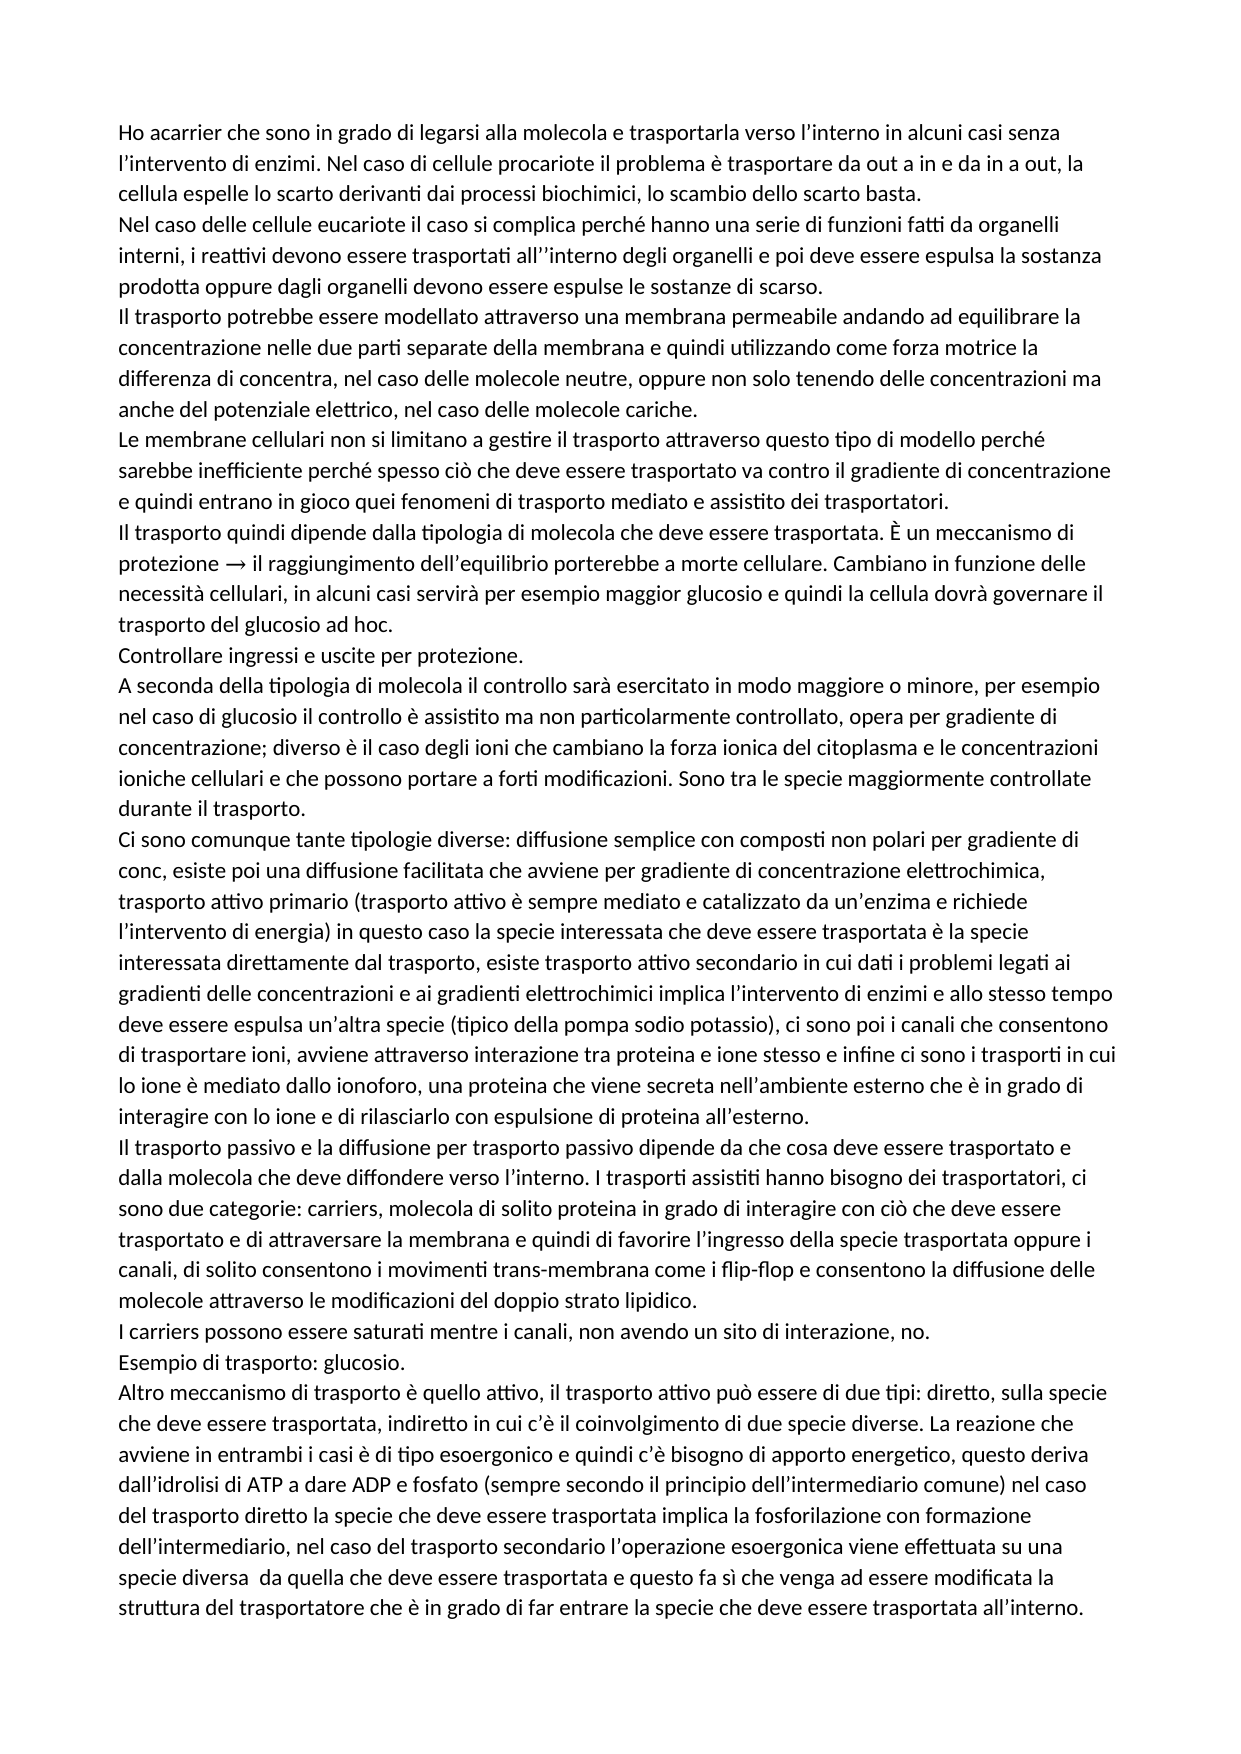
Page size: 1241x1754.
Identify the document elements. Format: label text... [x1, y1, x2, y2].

text Ci sono comunque tante tipologie diverse: diffusione semplice con composti non polari per gradiente di conc, esiste poi una diffusione facilitata che avviene per gradiente di concentrazione elettrochimica, trasporto attivo primario (trasporto attivo è sempre mediato e catalizzato da un’enzima e richiede l’intervento di energia) in questo caso la specie interessata che deve essere trasportata è la specie interessata direttamente dal trasporto, esiste trasporto attivo secondario in cui dati i problemi legati ai gradienti delle concentrazioni e ai gradienti elettrochimici implica l’intervento di enzimi e allo stesso tempo deve essere espulsa un’altra specie (tipico della pompa sodio potassio), ci sono poi i canali che consentono di trasportare ioni, avviene attraverso interazione tra proteina e ione stesso e infine ci sono i trasporti in cui lo ione è mediato dallo ionoforo, una proteina che viene secreta nell’ambiente esterno che è in grado di interagire con lo ione e di rilasciarlo con espulsione di proteina all’esterno. Il trasporto passivo e la diffusione per trasporto passivo dipende da che cosa deve essere trasportato e dalla molecola che deve diffondere verso l’interno. I trasporti assistiti hanno bisogno dei trasportatori, ci sono due categorie: carriers, molecola di solito proteina in grado di interagire con ciò che deve essere trasportato e di attraversare la membrana e quindi di favorire l’ingresso della specie trasportata oppure i canali, di solito consentono i movimenti trans-membrana come i flip-flop e consentono la diffusione delle molecole attraverso le modificazioni del doppio strato lipidico. [118, 825, 1122, 1314]
text I carriers possono essere saturati mentre i canali, non avendo un sito di interazione, no. Esempio di trasporto: glucosio. Altro meccanismo di trasporto è quello attivo, il trasporto attivo può essere di due tipi: diretto, sulla specie che deve essere trasportata, indiretto in cui c’è il coinvolgimento di due specie diverse. La reazione che avviene in entrambi i casi è di tipo esoergonico e quindi c’è bisogno di apporto energetico, questo deriva dall’idrolisi di ATP a dare ADP e fosfato (sempre secondo il principio dell’intermediario comune) nel caso del trasporto diretto la specie che deve essere trasportata implica la fosforilazione con formazione dell’intermediario, nel caso del trasporto secondario l’operazione esoergonica viene effettuata su una specie diversa da quella che deve essere trasportata e questo fa sì che venga ad essere modificata la struttura del trasportatore che è in grado di far entrare la specie che deve essere trasportata all’interno. [118, 1317, 1122, 1622]
text Ho acarrier che sono in grado di legarsi alla molecola e trasportarla verso l’interno in alcuni casi senza l’intervento di enzimi. Nel caso di cellule procariote il problema è trasportare da out a in e da in a out, la cellula espelle lo scarto derivanti dai processi biochimici, lo scambio dello scarto basta. Nel caso delle cellule eucariote il caso si complica perché hanno una serie di funzioni fatti da organelli interni, i reattivi devono essere trasportati all’’interno degli organelli e poi deve essere espulsa la sostanza prodotta oppure dagli organelli devono essere espulse le sostanze di scarso. Il trasporto potrebbe essere modellato attraverso una membrana permeabile andando ad equilibrare la concentrazione nelle due parti separate della membrana e quindi utilizzando come forza motrice la differenza di concentra, nel caso delle molecole neutre, oppure non solo tenendo delle concentrazioni ma anche del potenziale elettrico, nel caso delle molecole cariche. Le membrane cellulari non si limitano a gestire il trasporto attraverso questo tipo di modello perché sarebbe inefficiente perché spesso ciò che deve essere trasportato va contro il gradiente di concentrazione e quindi entrano in gioco quei fenomeni di trasporto mediato e assistito dei trasportatori. Il trasporto quindi dipende dalla tipologia di molecola che deve essere trasportata. È un meccanismo di protezione → il raggiungimento dell’equilibrio porterebbe a morte cellulare. Cambiano in funzione delle necessità cellulari, in alcuni casi servirà per esempio maggior glucosio e quindi la cellula dovrà governare il trasporto del glucosio ad hoc. Controllare ingressi e uscite per protezione. A seconda della tipologia di molecola il controllo sarà esercitato in modo maggiore o minore, per esempio nel caso di glucosio il controllo è assistito ma non particolarmente controllato, opera per gradiente di concentrazione; diverso è il caso degli ioni che cambiano la forza ionica del citoplasma e le concentrazioni ioniche cellulari e che possono portare a forti modificazioni. Sono tra le specie maggiormente controllate durante il trasporto. [118, 118, 1122, 823]
